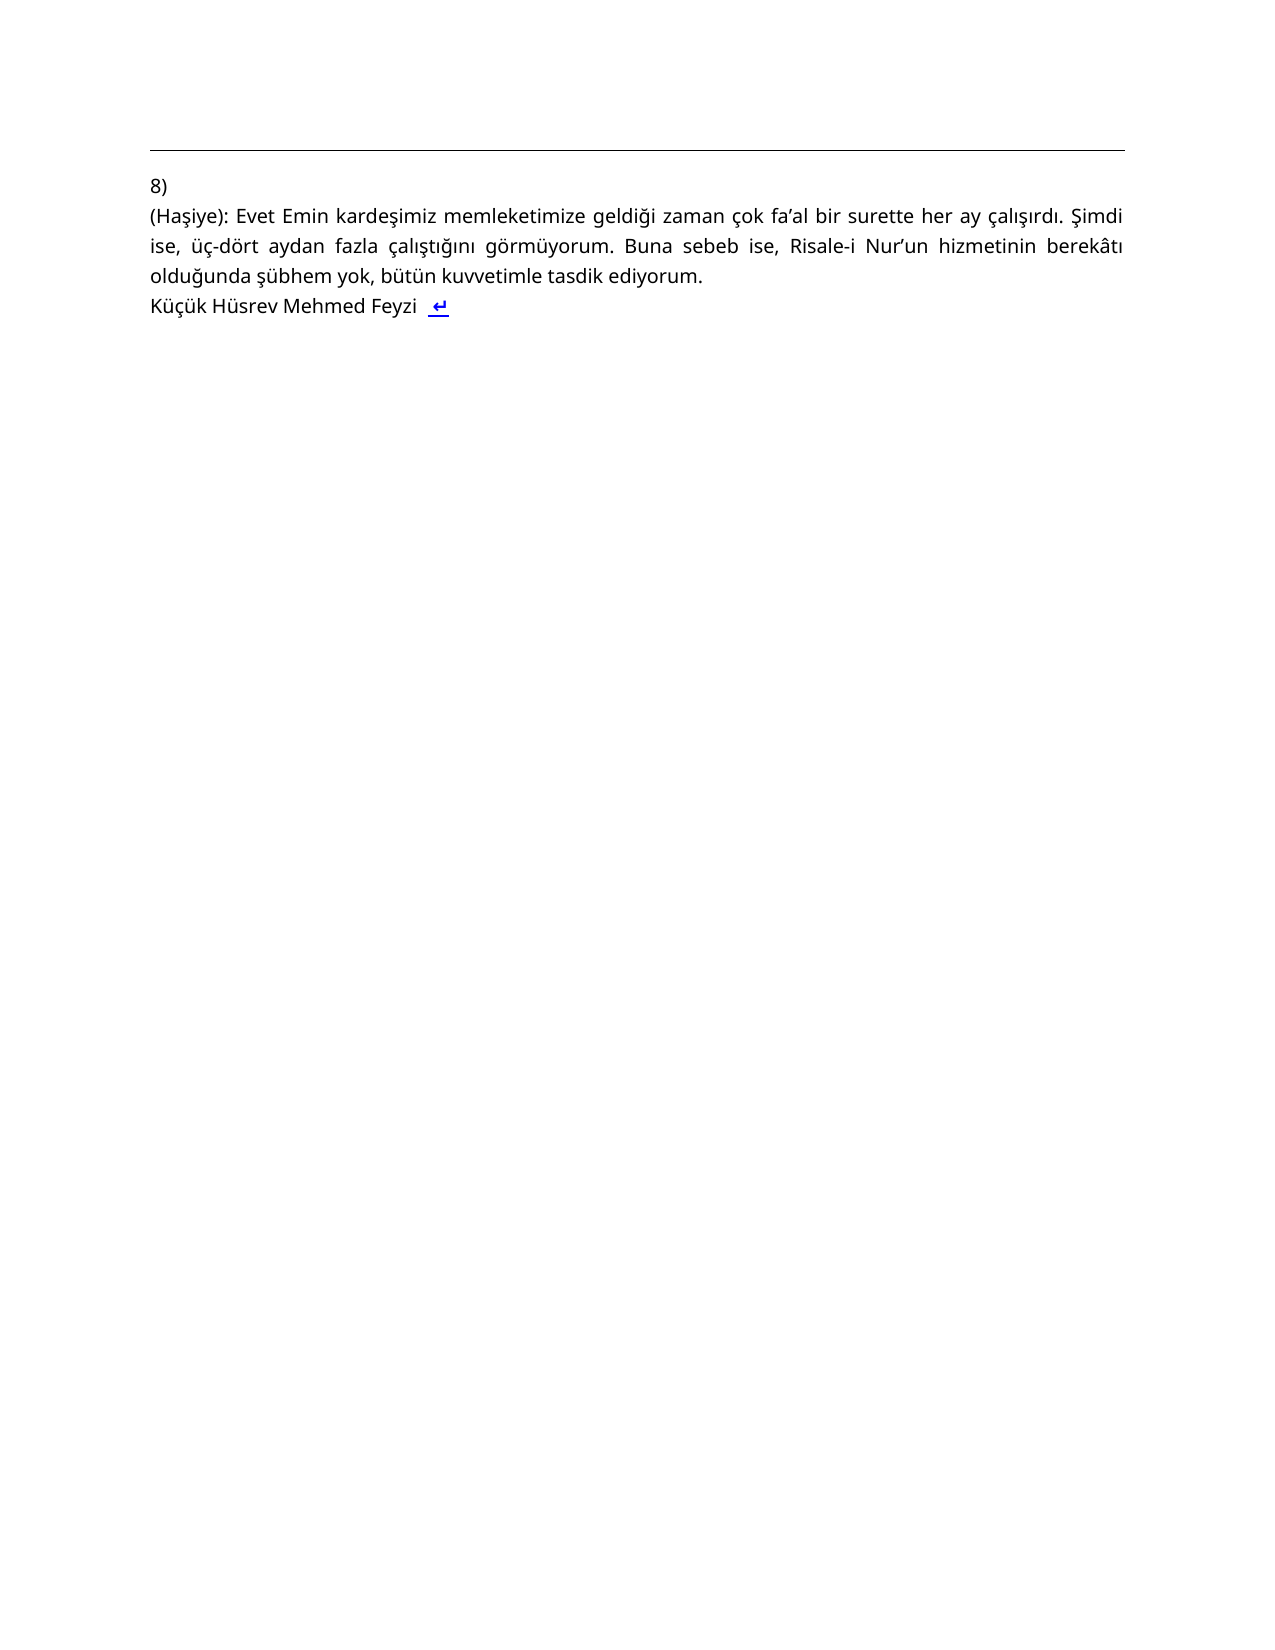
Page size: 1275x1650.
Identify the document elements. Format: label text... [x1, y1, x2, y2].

text 8) [150, 151, 1125, 199]
text Küçük Hüsrev Mehmed Feyzi ↵ [150, 289, 1125, 319]
text (Haşiye): Evet Emin kardeşimiz memleketimize geldiği zaman çok fa’al bir surette her ay çalışırdı. Şimdi ise, üç-dört aydan fazla çalıştığını görmüyorum. Buna sebeb ise, Risale-i Nur’un hizmetinin berekâtı olduğunda şübhem yok, bütün kuvvetimle tasdik ediyorum. [150, 199, 1125, 289]
